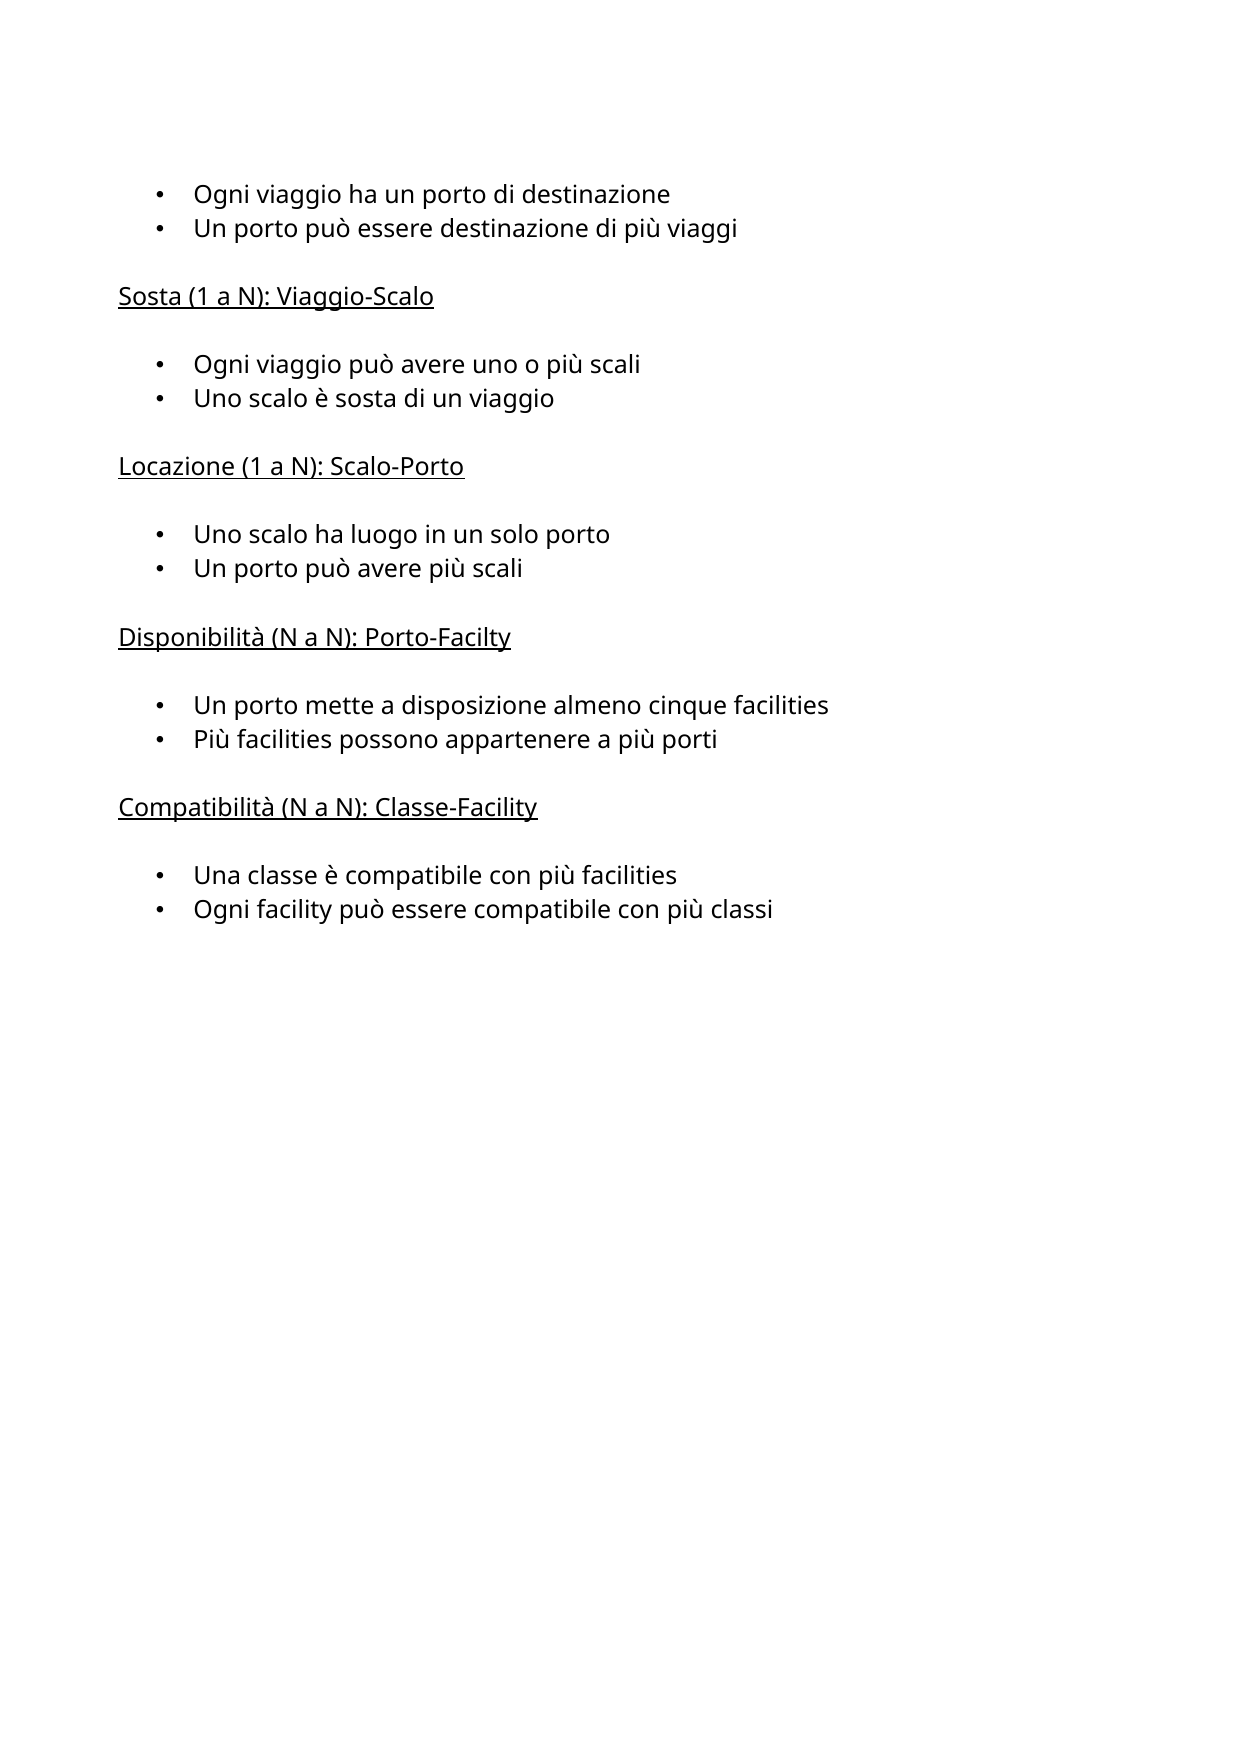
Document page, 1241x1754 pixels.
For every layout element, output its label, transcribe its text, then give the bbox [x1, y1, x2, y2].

text Disponibilità (N a N): Porto-Facilty [118, 619, 1122, 653]
list Un porto può avere più scali [156, 551, 1122, 585]
list Uno scalo ha luogo in un solo porto [156, 517, 1122, 551]
list Un porto mette a disposizione almeno cinque facilities [156, 687, 1122, 721]
list Ogni viaggio può avere uno o più scali [156, 347, 1122, 381]
list Uno scalo è sosta di un viaggio [156, 381, 1122, 415]
list Un porto può essere destinazione di più viaggi [156, 210, 1122, 244]
list Una classe è compatibile con più facilities [156, 858, 1122, 892]
text Locazione (1 a N): Scalo-Porto [118, 449, 1122, 483]
list Ogni facility può essere compatibile con più classi [156, 892, 1122, 926]
text Compatibilità (N a N): Classe-Facility [118, 789, 1122, 823]
list Ogni viaggio ha un porto di destinazione [156, 176, 1122, 210]
text Sosta (1 a N): Viaggio-Scalo [118, 278, 1122, 313]
list Più facilities possono appartenere a più porti [156, 721, 1122, 755]
